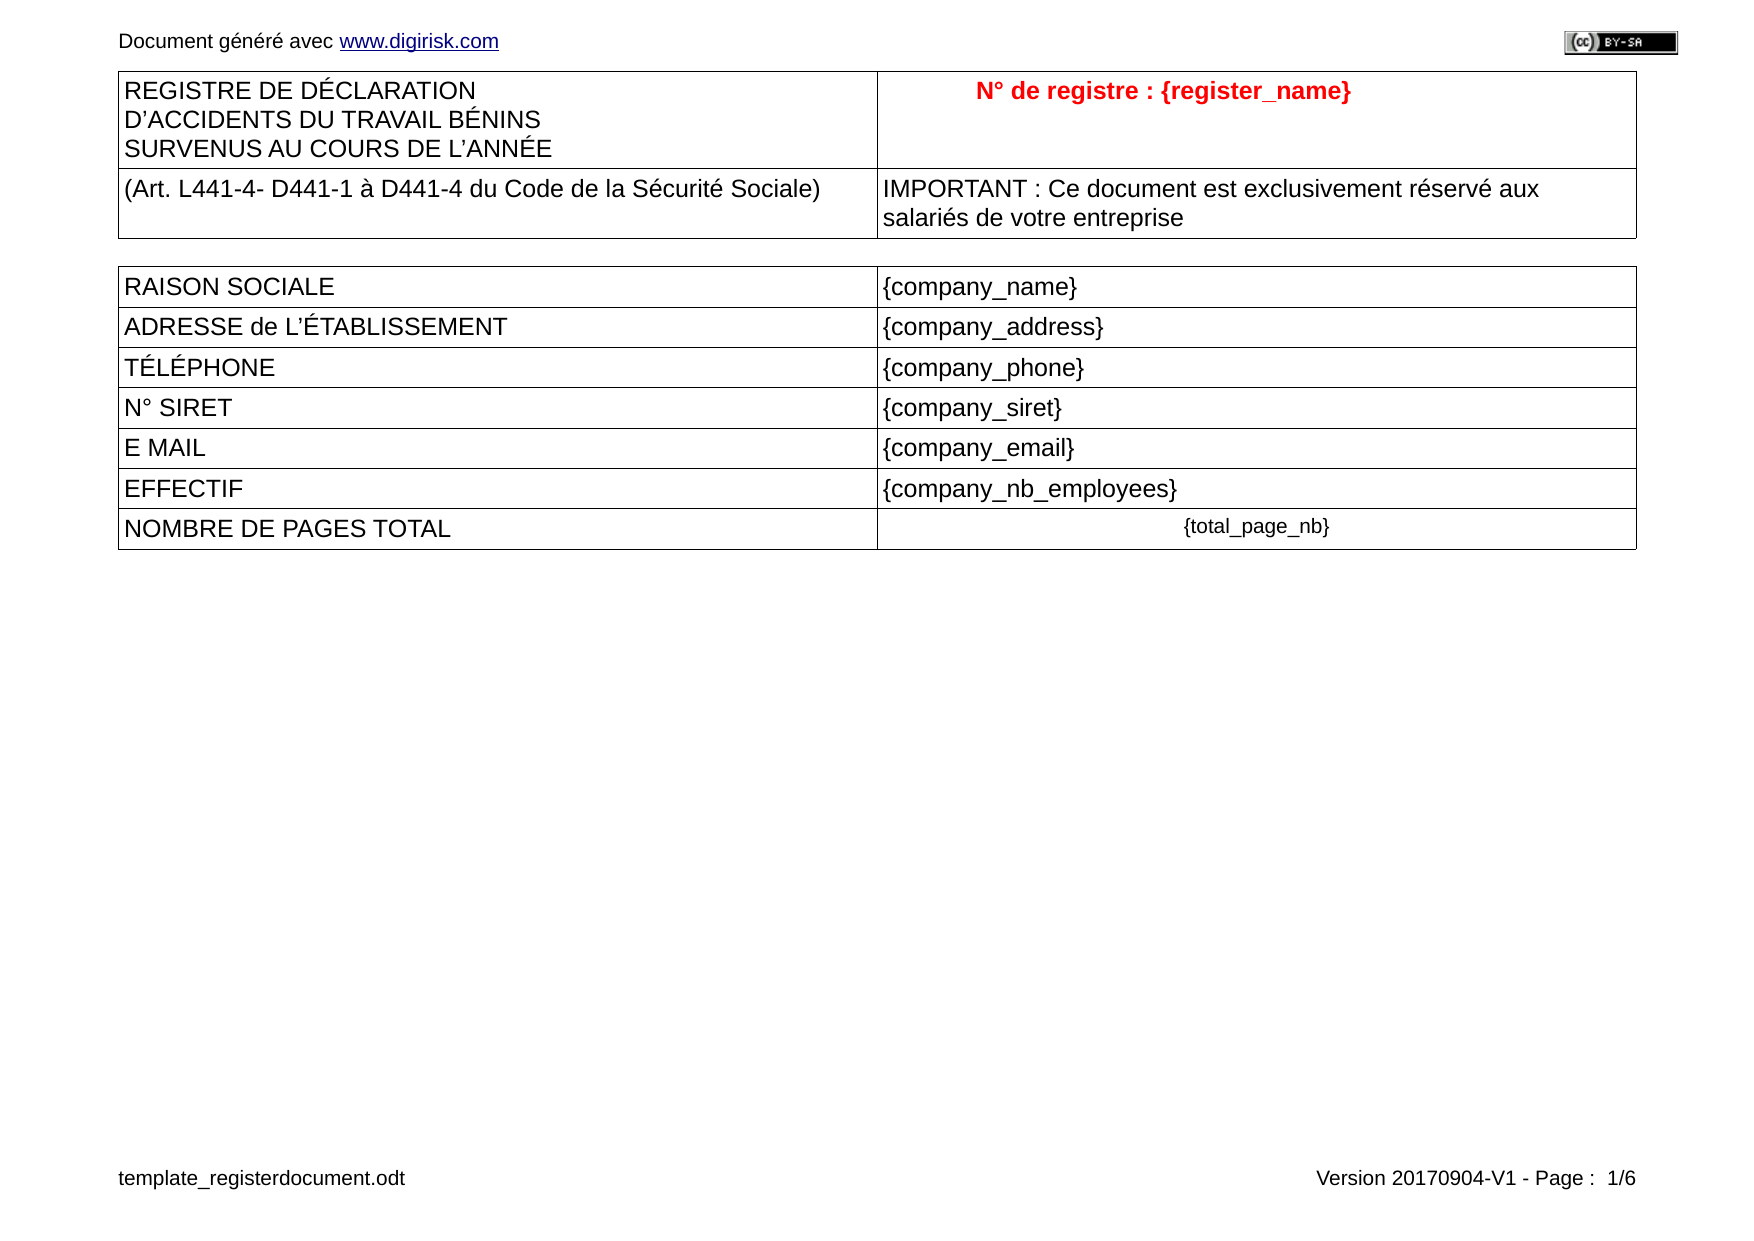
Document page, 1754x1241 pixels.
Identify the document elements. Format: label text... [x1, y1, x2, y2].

table_cell {company_nb_employees} [878, 469, 1636, 508]
table_cell {company_phone} [878, 348, 1636, 387]
table_header N° de registre : {register_name} [878, 72, 1636, 168]
table_cell TÉLÉPHONE [119, 348, 877, 387]
table_cell {company_address} [878, 308, 1636, 347]
table_header {company_name} [878, 267, 1636, 307]
picture [1564, 31, 1679, 55]
table_cell E MAIL [119, 429, 877, 468]
table_cell IMPORTANT : Ce document est exclusivement réservé aux salariés de votre entreprise [878, 169, 1636, 237]
table_header RAISON SOCIALE [119, 267, 877, 307]
table_cell NOMBRE DE PAGES TOTAL [119, 509, 877, 548]
table_cell {total_page_nb} [878, 509, 1636, 548]
table_cell (Art. L441-4- D441-1 à D441-4 du Code de la Sécurité Sociale) [119, 169, 877, 237]
table_header REGISTRE DE DÉCLARATION D’ACCIDENTS DU TRAVAIL BÉNINS SURVENUS AU COURS DE L’ANNÉE [119, 72, 877, 168]
table_cell ADRESSE de L’ÉTABLISSEMENT [119, 308, 877, 347]
table_cell N° SIRET [119, 388, 877, 427]
table_cell {company_email} [878, 429, 1636, 468]
table_cell EFFECTIF [119, 469, 877, 508]
table_cell {company_siret} [878, 388, 1636, 427]
